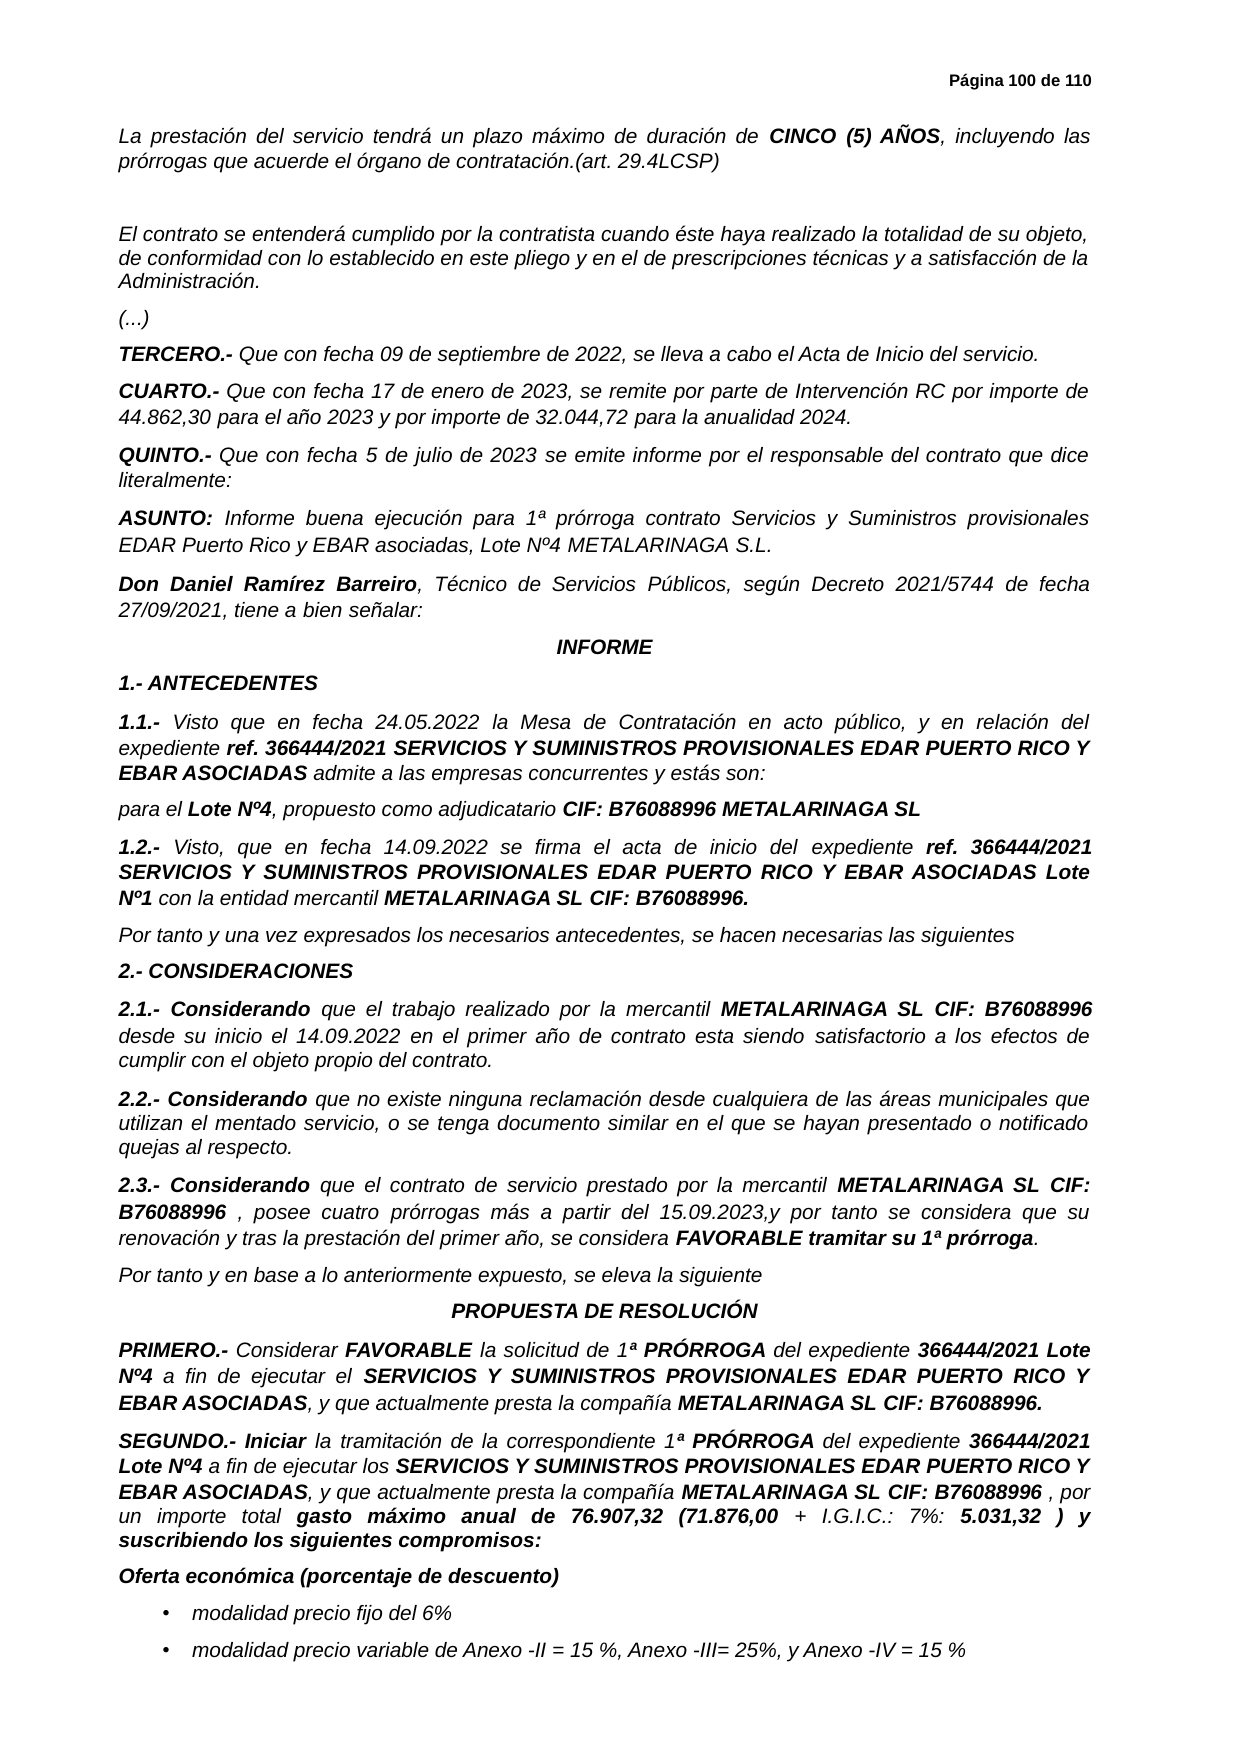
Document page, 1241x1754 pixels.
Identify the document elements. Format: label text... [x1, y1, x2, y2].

text La prestación del servicio tendrá un plazo máximo de duración de CINCO (5) AÑOS, incluyendo las prórrogas que acuerde el órgano de contratación.(art. 29.4LCSP) [118, 122, 1092, 172]
text 2.2.- Considerando que no existe ninguna reclamación desde cualquiera de las áreas municipales que utilizan el mentado servicio, o se tenga documento similar en el que se hayan presentado o notificado quejas al respecto. [118, 1084, 1092, 1159]
text QUINTO.- Que con fecha 5 de julio de 2023 se emite informe por el responsable del contrato que dice literalmente: [118, 441, 1092, 492]
text 2.1.- Considerando que el trabajo realizado por la mercantil METALARINAGA SL CIF: B76088996 desde su inicio el 14.09.2022 en el primer año de contrato esta siendo satisfactorio a los efectos de cumplir con el objeto propio del contrato. [118, 995, 1092, 1072]
list modalidad precio variable de Anexo -II = 15 %, Anexo -III= 25%, y Anexo -IV = 15 % [162, 1637, 1092, 1661]
text 2.- CONSIDERACIONES [118, 959, 1092, 983]
text (...) [118, 306, 1092, 330]
text 1.1.- Visto que en fecha 24.05.2022 la Mesa de Contratación en acto público, y en relación del expediente ref. 366444/2021 SERVICIOS Y SUMINISTROS PROVISIONALES EDAR PUERTO RICO Y EBAR ASOCIADAS admite a las empresas concurrentes y estás son: [118, 708, 1092, 784]
text INFORME [118, 635, 1092, 659]
text 1.2.- Visto, que en fecha 14.09.2022 se firma el acta de inicio del expediente ref. 366444/2021 SERVICIOS Y SUMINISTROS PROVISIONALES EDAR PUERTO RICO Y EBAR ASOCIADAS Lote Nº1 con la entidad mercantil METALARINAGA SL CIF: B76088996. [118, 833, 1092, 910]
text El contrato se entenderá cumplido por la contratista cuando éste haya realizado la totalidad de su objeto, de conformidad con lo establecido en este pliego y en el de prescripciones técnicas y a satisfacción de la Administración. [118, 221, 1092, 293]
text PROPUESTA DE RESOLUCIÓN [118, 1299, 1092, 1323]
text Don Daniel Ramírez Barreiro, Técnico de Servicios Públicos, según Decreto 2021/5744 de fecha 27/09/2021, tiene a bien señalar: [118, 569, 1092, 622]
text CUARTO.- Que con fecha 17 de enero de 2023, se remite por parte de Intervención RC por importe de 44.862,30 para el año 2023 y por importe de 32.044,72 para la anualidad 2024. [118, 379, 1092, 429]
text SEGUNDO.- Iniciar la tramitación de la correspondiente 1ª PRÓRROGA del expediente 366444/2021 Lote Nº4 a fin de ejecutar los SERVICIOS Y SUMINISTROS PROVISIONALES EDAR PUERTO RICO Y EBAR ASOCIADAS, y que actualmente presta la compañía METALARINAGA SL CIF: B76088996 , por un importe total gasto máximo anual de 76.907,32 (71.876,00 + I.G.I.C.: 7%: 5.031,32 ) y suscribiendo los siguientes compromisos: [118, 1427, 1092, 1552]
text Por tanto y en base a lo anteriormente expuesto, se eleva la siguiente [118, 1263, 1092, 1287]
text PRIMERO.- Considerar FAVORABLE la solicitud de 1ª PRÓRROGA del expediente 366444/2021 Lote Nº4 a fin de ejecutar el SERVICIOS Y SUMINISTROS PROVISIONALES EDAR PUERTO RICO Y EBAR ASOCIADAS, y que actualmente presta la compañía METALARINAGA SL CIF: B76088996. [118, 1336, 1092, 1415]
list modalidad precio fijo del 6% [162, 1601, 1092, 1625]
text TERCERO.- Que con fecha 09 de septiembre de 2022, se lleva a cabo el Acta de Inicio del servicio. [118, 342, 1092, 366]
text para el Lote Nº4, propuesto como adjudicatario CIF: B76088996 METALARINAGA SL [118, 797, 1092, 821]
text Por tanto y una vez expresados los necesarios antecedentes, se hacen necesarias las siguientes [118, 922, 1092, 946]
text ASUNTO: Informe buena ejecución para 1ª prórroga contrato Servicios y Suministros provisionales EDAR Puerto Rico y EBAR asociadas, Lote Nº4 METALARINAGA S.L. [118, 504, 1092, 557]
text Oferta económica (porcentaje de descuento) [118, 1564, 1092, 1588]
text 2.3.- Considerando que el contrato de servicio prestado por la mercantil METALARINAGA SL CIF: B76088996 , posee cuatro prórrogas más a partir del 15.09.2023,y por tanto se considera que su renovación y tras la prestación del primer año, se considera FAVORABLE tramitar su 1ª prórroga. [118, 1171, 1092, 1250]
text 1.- ANTECEDENTES [118, 671, 1092, 695]
